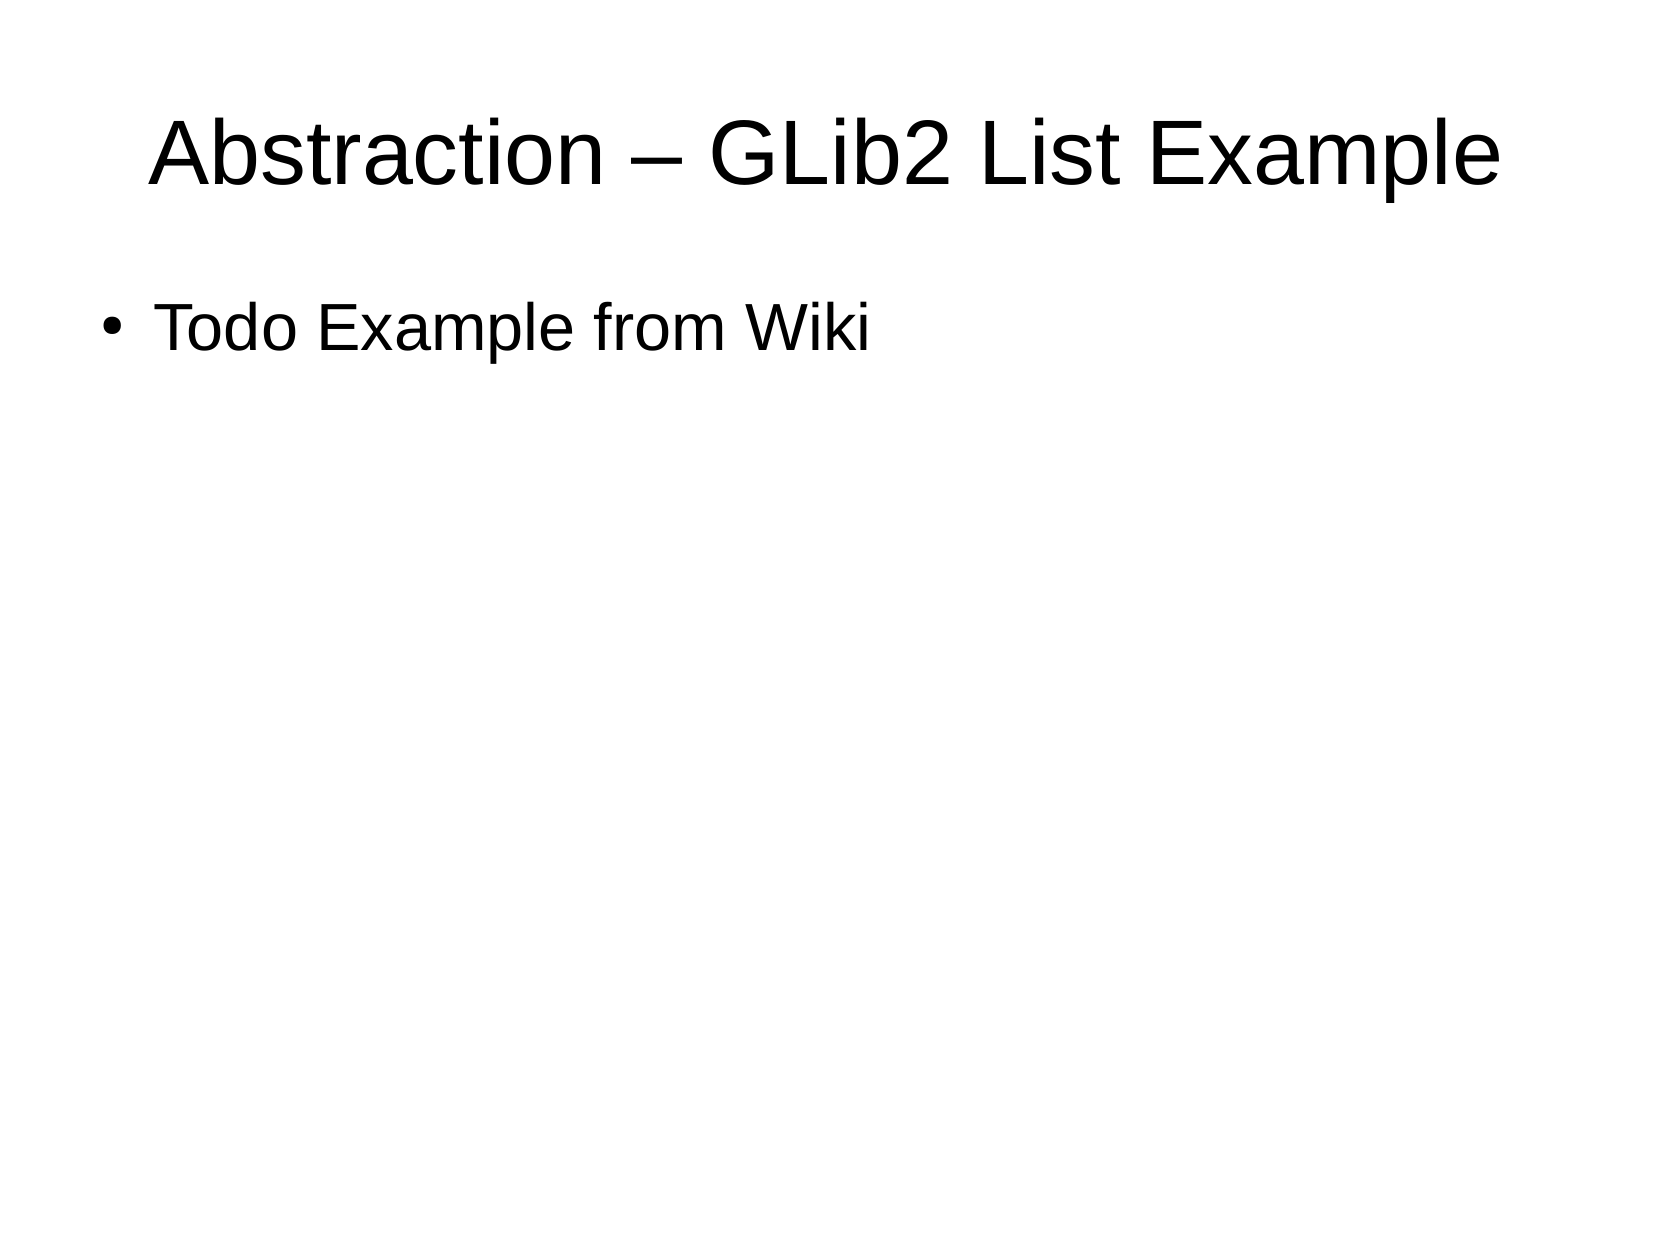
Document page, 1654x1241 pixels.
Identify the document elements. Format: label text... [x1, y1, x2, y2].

list Todo Example from Wiki [82, 290, 1571, 1010]
title Abstraction – GLib2 List Example [82, 49, 1571, 257]
